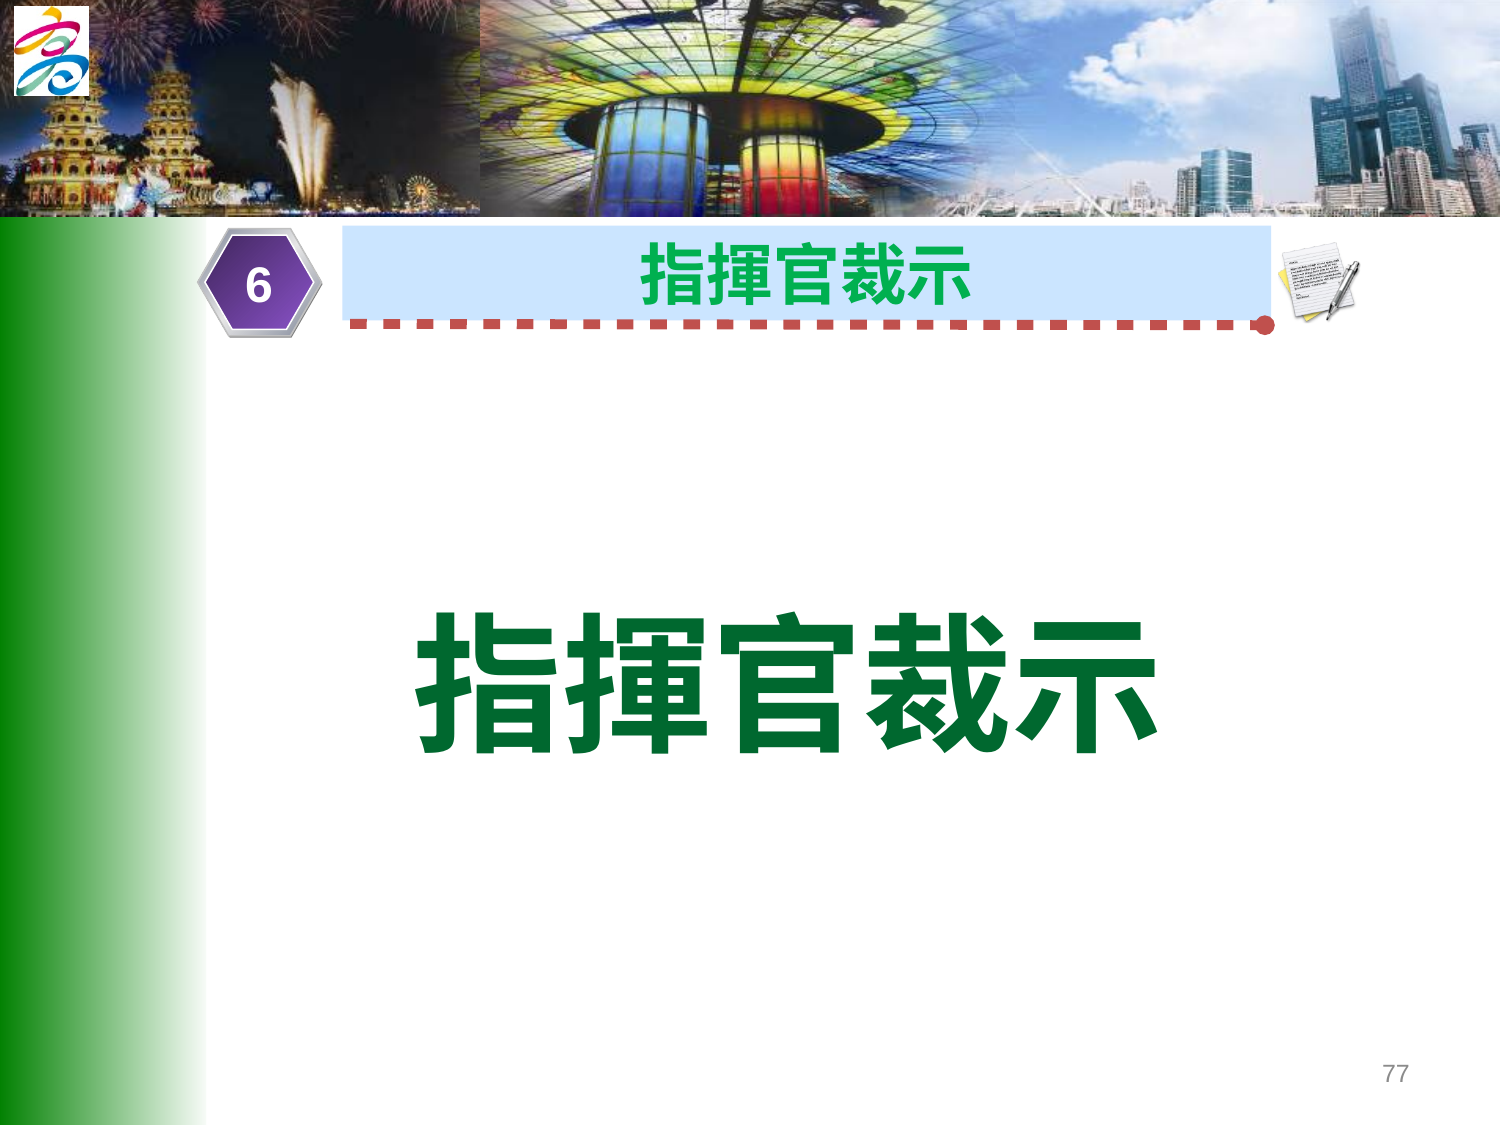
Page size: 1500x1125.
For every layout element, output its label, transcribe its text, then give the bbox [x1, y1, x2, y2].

picture [1277, 241, 1361, 324]
text_box 指揮官裁示 [342, 225, 1272, 321]
text_box 6 [230, 244, 288, 320]
text_box [197, 228, 323, 338]
slide_number [1074, 1042, 1425, 1103]
picture [0, 0, 1500, 217]
list 指揮官裁示 [112, 420, 1463, 941]
